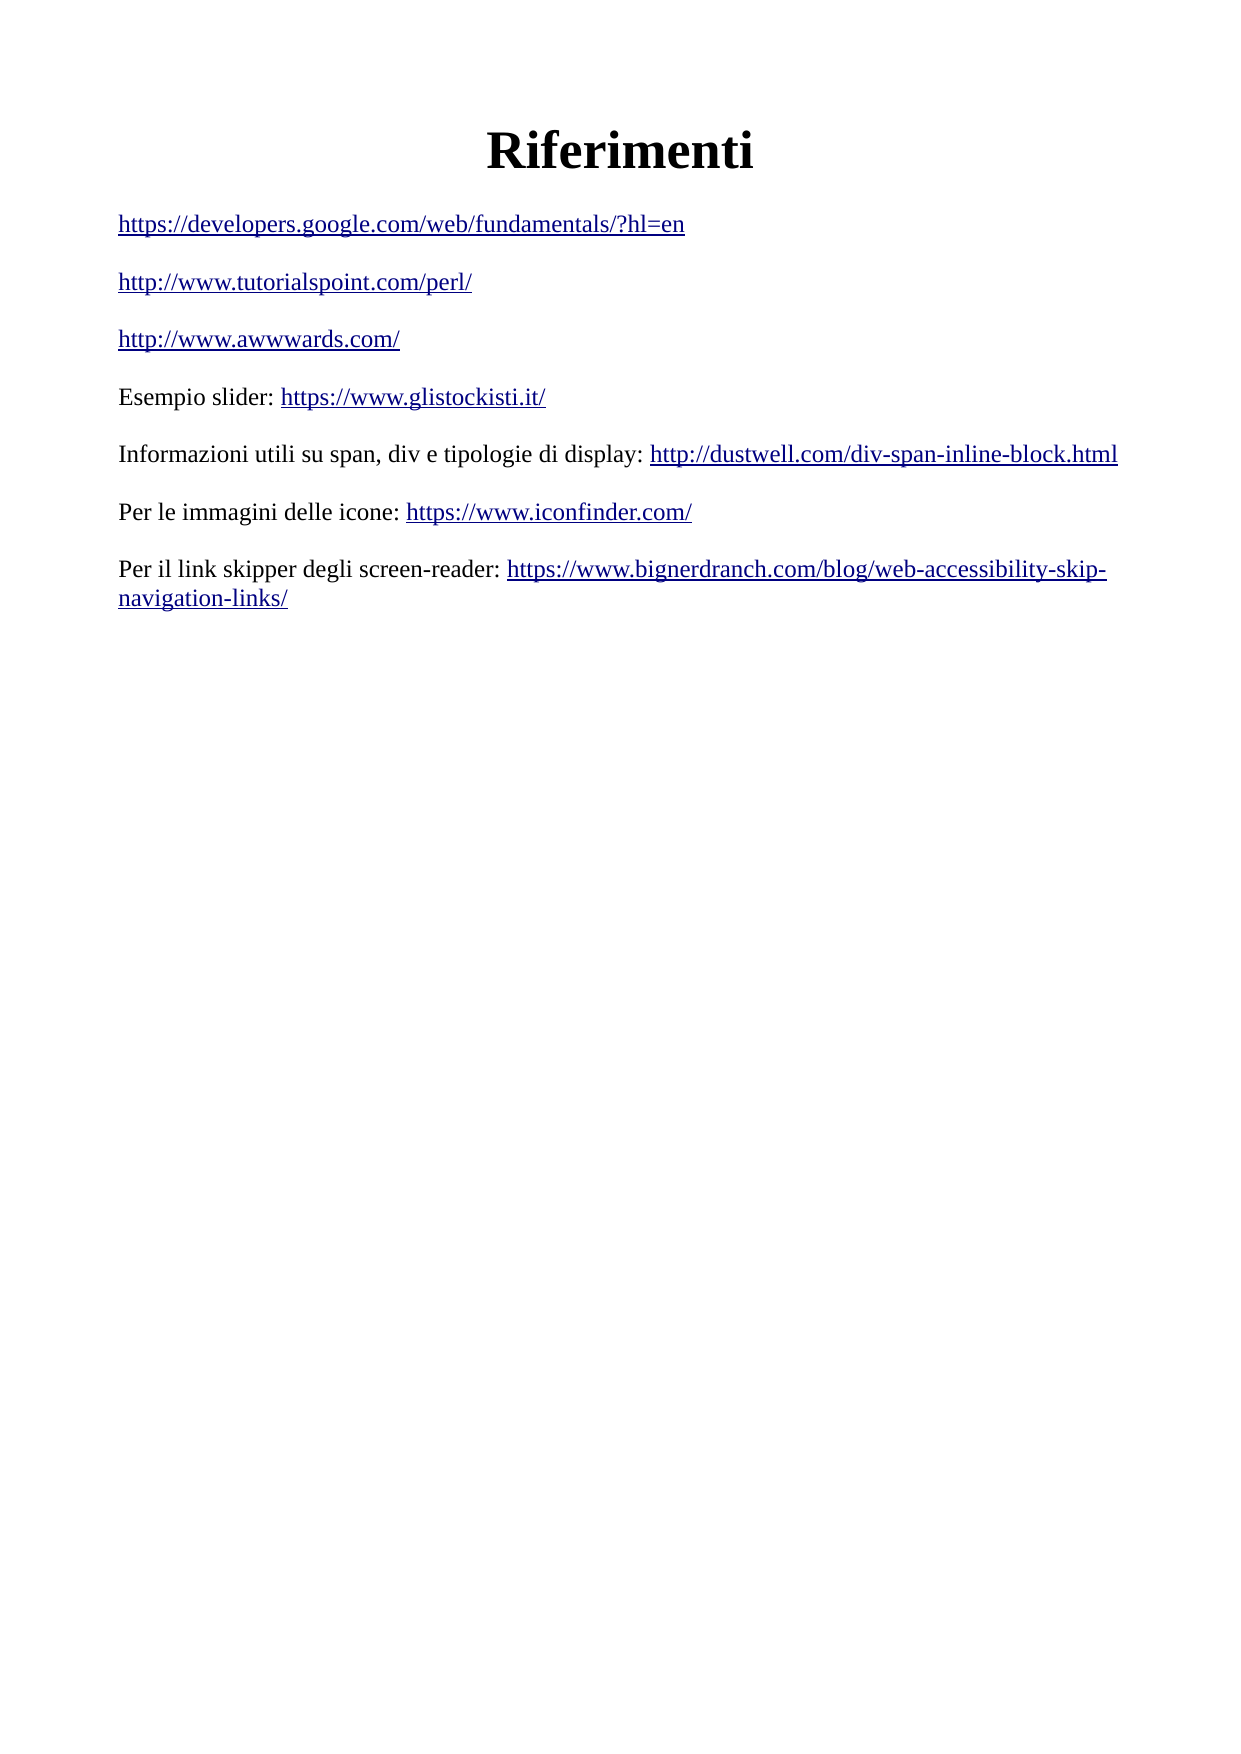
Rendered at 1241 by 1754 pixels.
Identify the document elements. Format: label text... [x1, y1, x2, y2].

text https://developers.google.com/web/fundamentals/?hl=en [118, 209, 1122, 238]
text Riferimenti [118, 118, 1122, 180]
text http://www.awwwards.com/ [118, 324, 1122, 353]
text Informazioni utili su span, div e tipologie di display: http://dustwell.com/div-span-inline-block.html [118, 439, 1122, 468]
text http://www.tutorialspoint.com/perl/ [118, 267, 1122, 295]
text Esempio slider: https://www.glistockisti.it/ [118, 382, 1122, 410]
text Per il link skipper degli screen-reader: https://www.bignerdranch.com/blog/web-accessibility-skip-navigation-links/ [118, 554, 1122, 612]
text Per le immagini delle icone: https://www.iconfinder.com/ [118, 497, 1122, 525]
